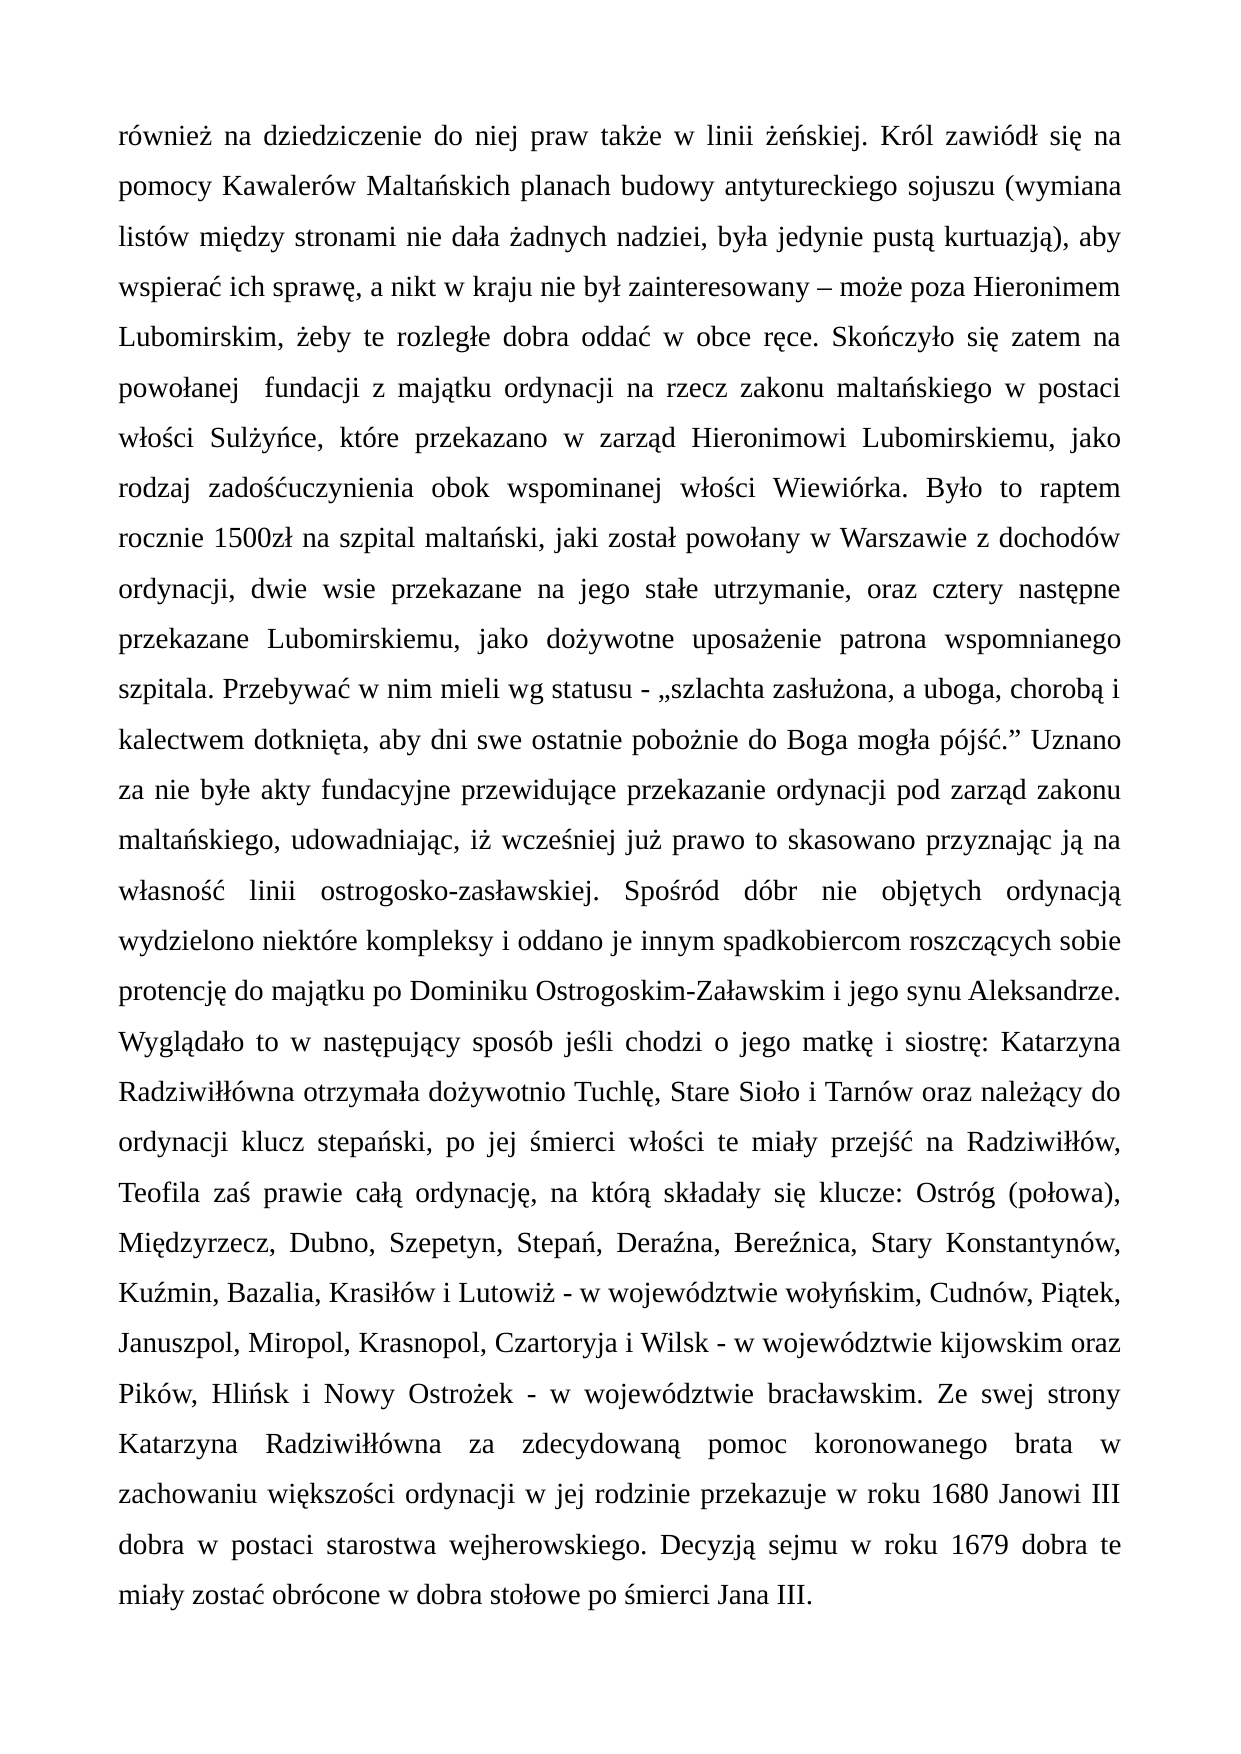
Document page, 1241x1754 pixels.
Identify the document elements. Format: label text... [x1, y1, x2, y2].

text również na dziedziczenie do niej praw także w linii żeńskiej. Król zawiódł się na pomocy Kawalerów Maltańskich planach budowy antytureckiego sojuszu (wymiana listów między stronami nie dała żadnych nadziei, była jedynie pustą kurtuazją), aby wspierać ich sprawę, a nikt w kraju nie był zainteresowany – może poza Hieronimem Lubomirskim, żeby te rozległe dobra oddać w obce ręce. Skończyło się zatem na powołanej fundacji z majątku ordynacji na rzecz zakonu maltańskiego w postaci włości Sulżyńce, które przekazano w zarząd Hieronimowi Lubomirskiemu, jako rodzaj zadośćuczynienia obok wspominanej włości Wiewiórka. Było to raptem rocznie 1500zł na szpital maltański, jaki został powołany w Warszawie z dochodów ordynacji, dwie wsie przekazane na jego stałe utrzymanie, oraz cztery następne przekazane Lubomirskiemu, jako dożywotne uposażenie patrona wspomnianego szpitala. Przebywać w nim mieli wg statusu - „szlachta zasłużona, a uboga, chorobą i kalectwem dotknięta, aby dni swe ostatnie pobożnie do Boga mogła pójść.” Uznano za nie byłe akty fundacyjne przewidujące przekazanie ordynacji pod zarząd zakonu maltańskiego, udowadniając, iż wcześniej już prawo to skasowano przyznając ją na własność linii ostrogosko-zasławskiej. Spośród dóbr nie objętych ordynacją wydzielono niektóre kompleksy i oddano je innym spadkobiercom roszczących sobie protencję do majątku po Dominiku Ostrogoskim-Załawskim i jego synu Aleksandrze. Wyglądało to w następujący sposób jeśli chodzi o jego matkę i siostrę: Katarzyna Radziwiłłówna otrzymała dożywotnio Tuchlę, Stare Sioło i Tarnów oraz należący do ordynacji klucz stepański, po jej śmierci włości te miały przejść na Radziwiłłów, Teofila zaś prawie całą ordynację, na którą składały się klucze: Ostróg (połowa), Międzyrzecz, Dubno, Szepetyn, Stepań, Deraźna, Bereźnica, Stary Konstantynów, Kuźmin, Bazalia, Krasiłów i Lutowiż - w województwie wołyńskim, Cudnów, Piątek, Januszpol, Miropol, Krasnopol, Czartoryja i Wilsk - w województwie kijowskim oraz Pików, Hlińsk i Nowy Ostrożek - w województwie bracławskim. Ze swej strony Katarzyna Radziwiłłówna za zdecydowaną pomoc koronowanego brata w zachowaniu większości ordynacji w jej rodzinie przekazuje w roku 1680 Janowi III dobra w postaci starostwa wejherowskiego. Decyzją sejmu w roku 1679 dobra te miały zostać obrócone w dobra stołowe po śmierci Jana III. [118, 118, 1122, 1611]
